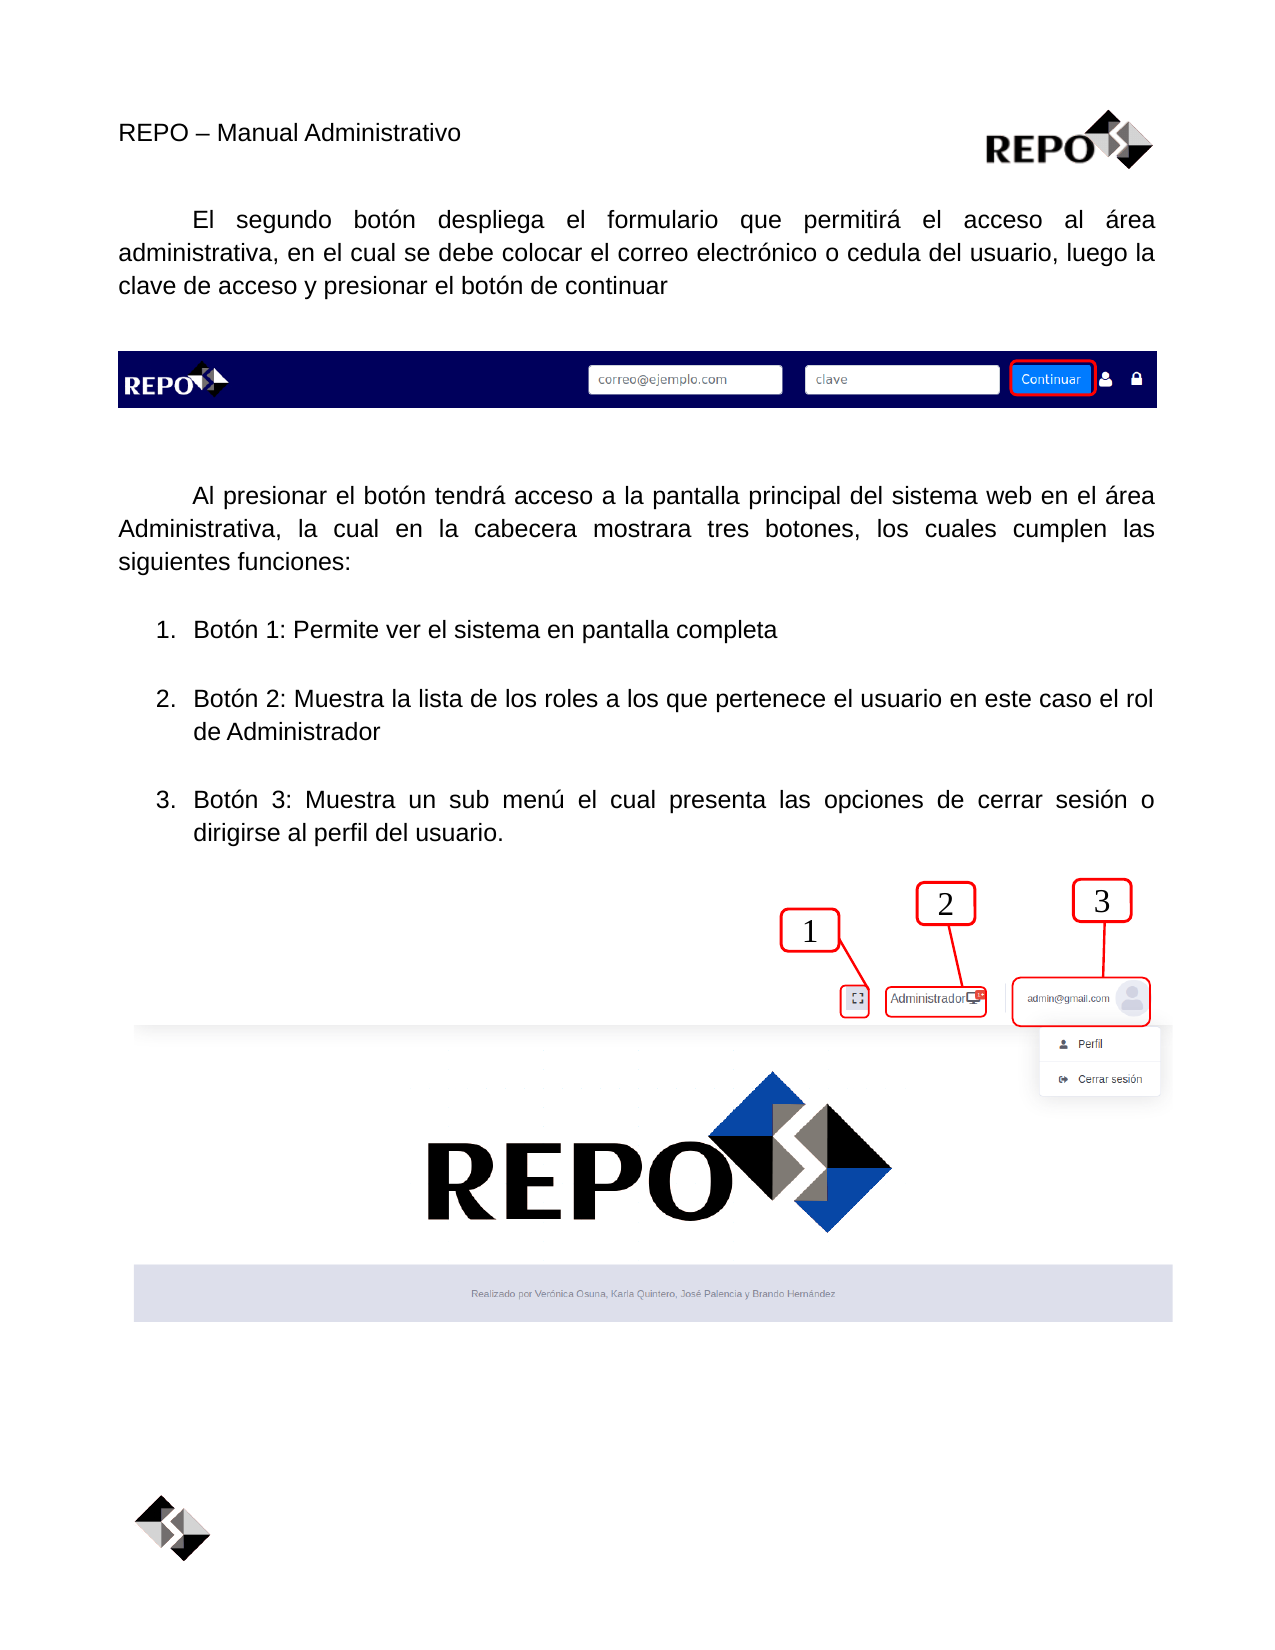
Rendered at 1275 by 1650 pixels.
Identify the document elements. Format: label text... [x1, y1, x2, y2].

picture [887, 988, 985, 1015]
text El segundo botón despliega el formulario que permitirá el acceso al área administrativa, en el cual se debe colocar el correo electrónico o cedula del usuario, luego la clave de acceso y presionar el botón de continuar [118, 205, 1157, 300]
list Botón 2: Muestra la lista de los roles a los que pertenece el usuario en este caso el rol de Administrador [156, 684, 1157, 745]
picture [132, 1491, 215, 1571]
picture [133, 971, 1173, 1322]
picture [976, 101, 1157, 178]
list Botón 3: Muestra un sub menú el cual presenta las opciones de cerrar sesión o dirigirse al perfil del usuario. [156, 785, 1157, 847]
list Botón 1: Permite ver el sistema en pantalla completa [156, 615, 1157, 644]
picture [118, 351, 1157, 408]
text Al presionar el botón tendrá acceso a la pantalla principal del sistema web en el área Administrativa, la cual en la cabecera mostrara tres botones, los cuales cumplen las siguientes funciones: [118, 481, 1157, 576]
picture [1014, 979, 1149, 1025]
picture [842, 987, 867, 1016]
